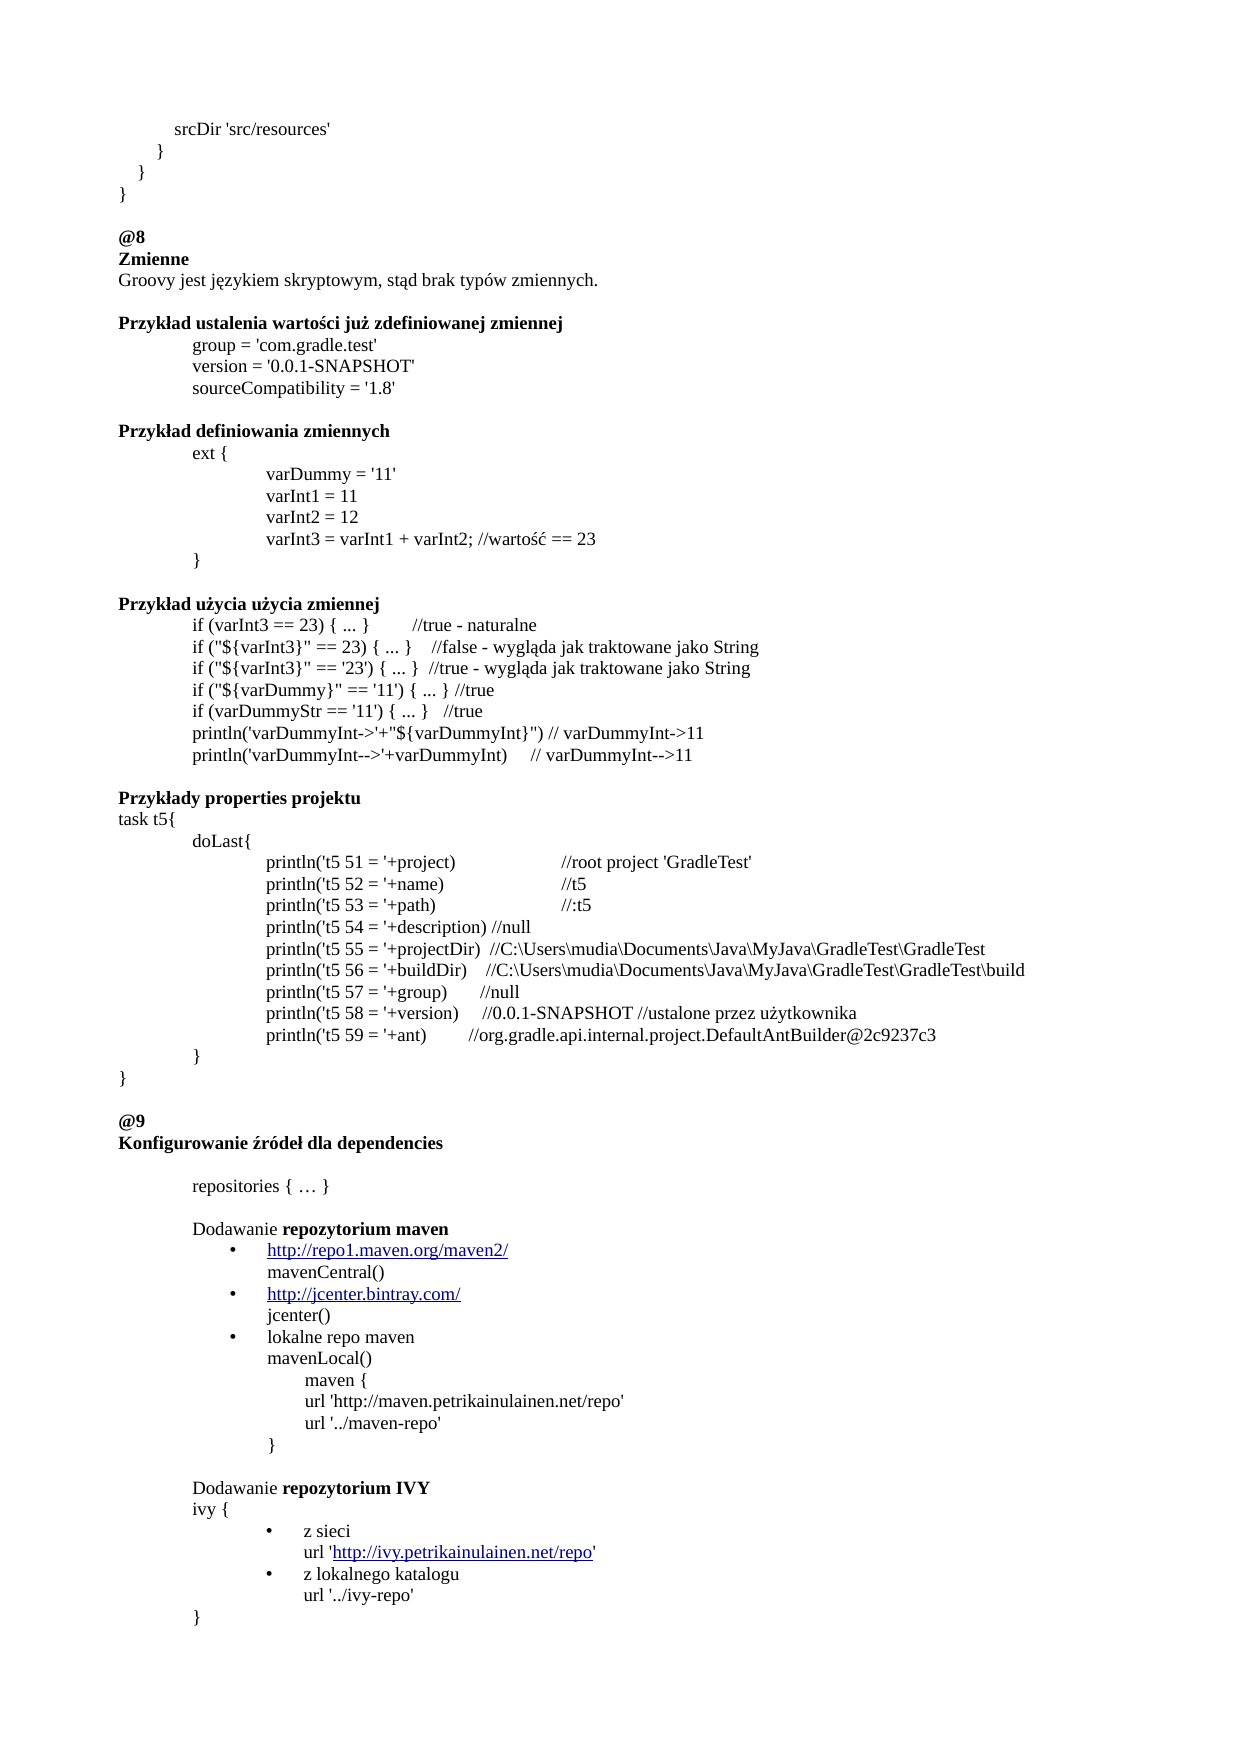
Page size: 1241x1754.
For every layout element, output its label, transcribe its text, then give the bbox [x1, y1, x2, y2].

text } [118, 549, 1122, 571]
text if ("${varInt3}" == 23) { ... } //false - wygląda jak traktowane jako String [118, 636, 1122, 657]
text repositories { … } [118, 1175, 1122, 1196]
list http://repo1.maven.org/maven2/ [229, 1239, 1122, 1261]
text } [118, 1067, 1122, 1088]
text varInt3 = varInt1 + varInt2; //wartość == 23 [118, 528, 1122, 549]
list mavenLocal() [229, 1347, 1122, 1369]
text @8 [118, 226, 1122, 247]
list mavenCentral() [229, 1261, 1122, 1282]
list } [229, 1433, 1122, 1455]
list z lokalnego katalogu [266, 1563, 1122, 1584]
text varDummy = '11' [118, 463, 1122, 485]
text varInt2 = 12 [118, 506, 1122, 528]
list url '../maven-repo' [267, 1412, 1122, 1433]
text task t5{ [118, 808, 1122, 830]
text Zmienne [118, 247, 1122, 269]
text Dodawanie repozytorium maven [118, 1218, 1122, 1239]
text println('t5 58 = '+version) //0.0.1-SNAPSHOT //ustalone przez użytkownika [118, 1002, 1122, 1024]
text doLast{ [118, 830, 1122, 851]
text } [118, 1045, 1122, 1067]
text if (varDummyStr == '11') { ... } //true [118, 700, 1122, 722]
text sourceCompatibility = '1.8' [118, 377, 1122, 398]
text println('t5 59 = '+ant) //org.gradle.api.internal.project.DefaultAntBuilder@2c9237c3 [118, 1024, 1122, 1045]
text ivy { [118, 1498, 1122, 1520]
text println('t5 55 = '+projectDir) //C:\Users\mudia\Documents\Java\MyJava\GradleTest\GradleTest [118, 937, 1122, 959]
list url 'http://ivy.petrikainulainen.net/repo' [266, 1541, 1122, 1563]
text Dodawanie repozytorium IVY [118, 1477, 1122, 1498]
list http://jcenter.bintray.com/ [229, 1282, 1122, 1304]
text group = 'com.gradle.test' [118, 334, 1122, 355]
text println('t5 57 = '+group) //null [118, 981, 1122, 1002]
text } [118, 183, 1122, 204]
list jcenter() [229, 1304, 1122, 1326]
text @9 [118, 1110, 1122, 1132]
text Przykład definiowania zmiennych [118, 420, 1122, 442]
list z sieci [266, 1520, 1122, 1541]
text if (varInt3 == 23) { ... } //true - naturalne [118, 614, 1122, 636]
text } [118, 1606, 1122, 1627]
text srcDir 'src/resources' [118, 118, 1122, 140]
text println('varDummyInt->'+"${varDummyInt}") // varDummyInt->11 [118, 722, 1122, 743]
text println('t5 54 = '+description) //null [118, 916, 1122, 937]
text println('t5 51 = '+project) //root project 'GradleTest' [118, 851, 1122, 873]
text Przykład użycia użycia zmiennej [118, 592, 1122, 614]
text println('varDummyInt-->'+varDummyInt) // varDummyInt-->11 [118, 743, 1122, 765]
text version = '0.0.1-SNAPSHOT' [118, 355, 1122, 377]
list maven { [267, 1369, 1122, 1390]
text Groovy jest językiem skryptowym, stąd brak typów zmiennych. [118, 269, 1122, 291]
text ext { [118, 442, 1122, 463]
text varInt1 = 11 [118, 485, 1122, 506]
text if ("${varInt3}" == '23') { ... } //true - wygląda jak traktowane jako String [118, 657, 1122, 679]
text Przykłady properties projektu [118, 787, 1122, 808]
text if ("${varDummy}" == '11') { ... } //true [118, 679, 1122, 700]
list url 'http://maven.petrikainulainen.net/repo' [267, 1390, 1122, 1412]
text Przykład ustalenia wartości już zdefiniowanej zmiennej [118, 312, 1122, 334]
list url '../ivy-repo' [266, 1584, 1122, 1606]
text println('t5 56 = '+buildDir) //C:\Users\mudia\Documents\Java\MyJava\GradleTest\GradleTest\build [118, 959, 1122, 981]
text println('t5 52 = '+name) //t5 [118, 873, 1122, 894]
list lokalne repo maven [229, 1326, 1122, 1347]
text } [118, 161, 1122, 183]
text Konfigurowanie źródeł dla dependencies [118, 1132, 1122, 1153]
text println('t5 53 = '+path) //:t5 [118, 894, 1122, 916]
text } [118, 140, 1122, 161]
